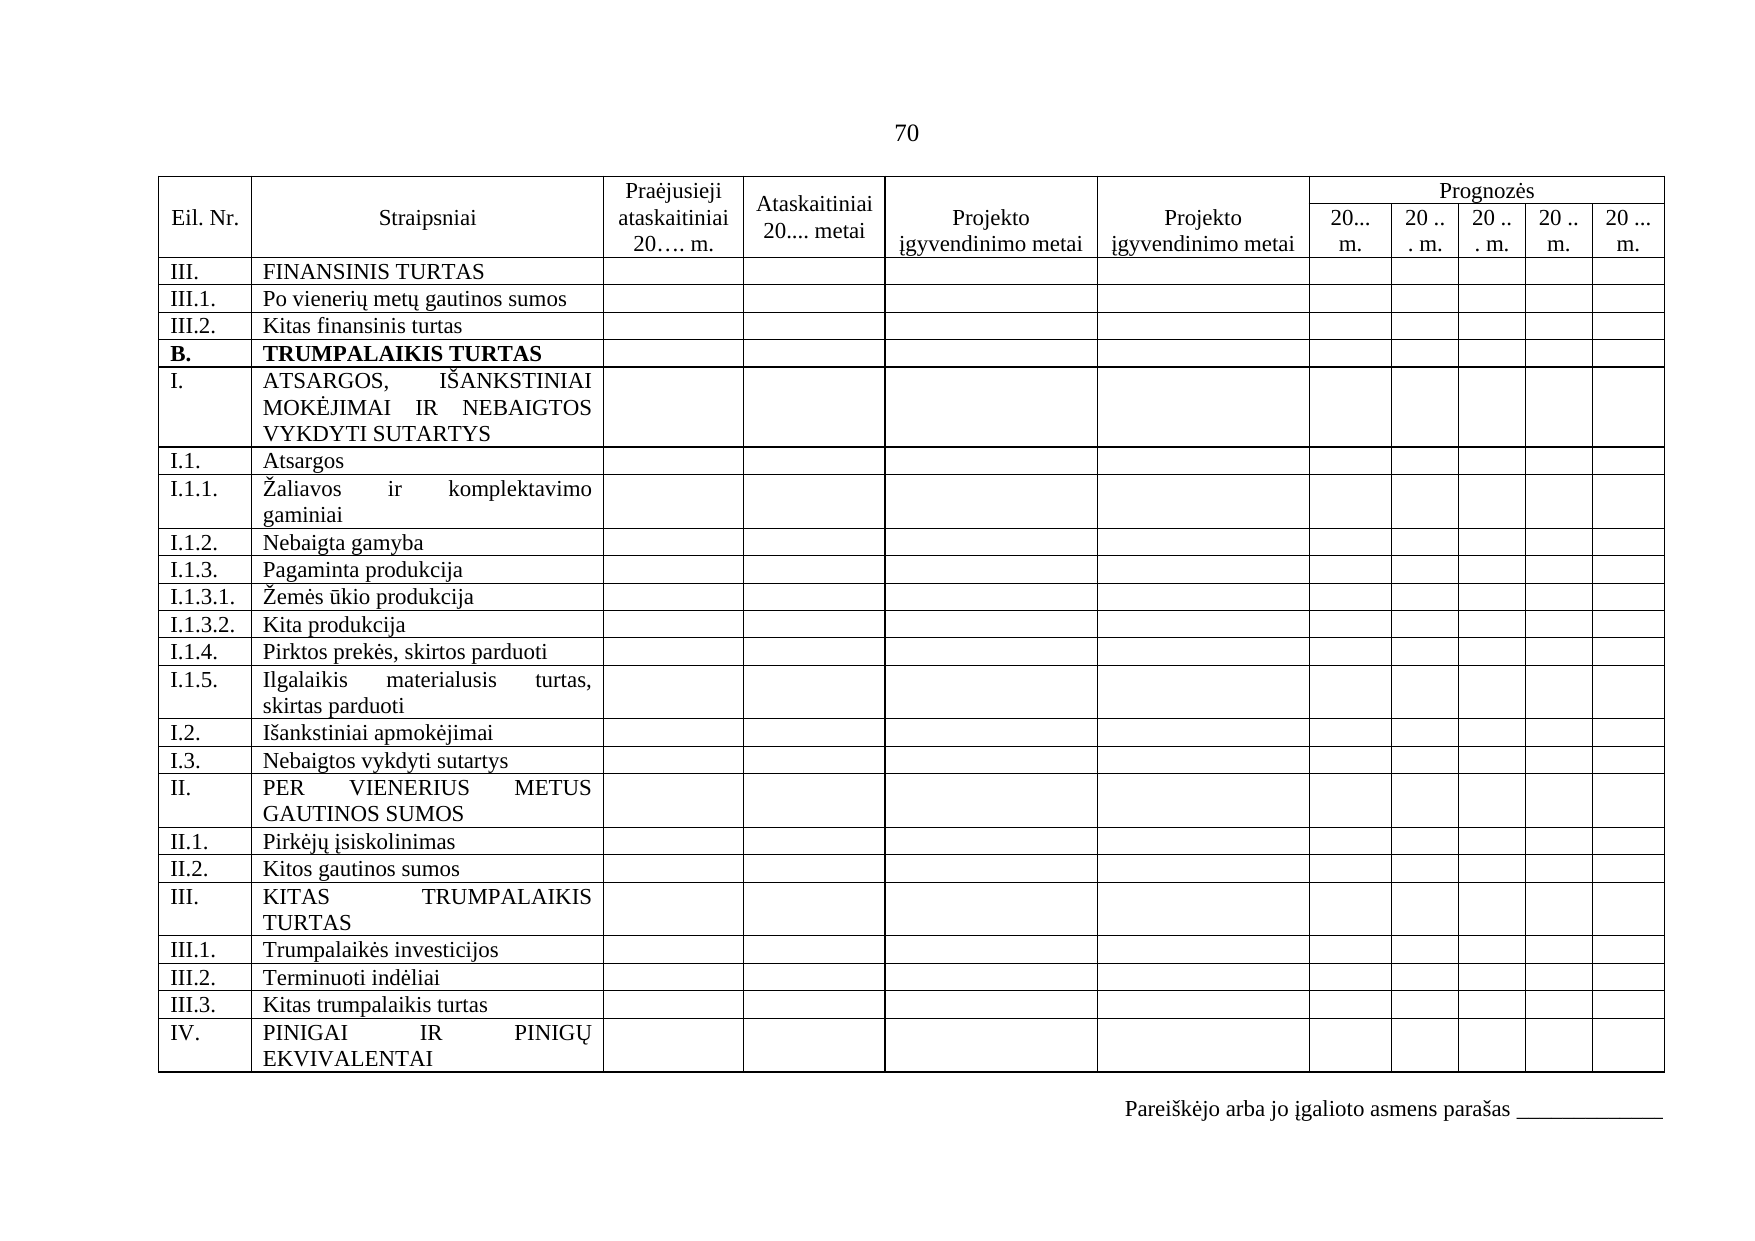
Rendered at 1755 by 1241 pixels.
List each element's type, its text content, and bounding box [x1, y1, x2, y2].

table_cell [1459, 747, 1525, 773]
table_cell [1310, 285, 1391, 312]
table_cell [1459, 666, 1525, 718]
table_cell [1526, 313, 1592, 339]
table_cell [1098, 556, 1309, 582]
table_cell [1392, 368, 1458, 446]
table_cell [604, 368, 743, 446]
table_cell 20 .. m. [1526, 204, 1592, 257]
table_cell [744, 1019, 884, 1071]
table_cell [1392, 719, 1458, 746]
table_cell [886, 991, 1097, 1018]
table_cell [1526, 638, 1592, 664]
table_cell [1593, 475, 1664, 528]
table_cell [1392, 340, 1458, 366]
table_cell 20 ... m. [1459, 204, 1525, 257]
table_cell [1392, 883, 1458, 935]
table_cell III.2. [159, 964, 251, 990]
table_cell [1310, 964, 1391, 990]
table_cell [1310, 448, 1391, 474]
table_cell [1310, 855, 1391, 882]
table_cell Pagaminta produkcija [252, 556, 603, 582]
table_cell [1459, 475, 1525, 528]
table_cell [744, 258, 884, 284]
table_cell [886, 638, 1097, 664]
table_cell [1098, 828, 1309, 854]
table_cell [1459, 529, 1525, 555]
table_cell [604, 584, 743, 610]
table_header Ataskaitiniai 20.... metai [744, 177, 884, 257]
table_cell [886, 448, 1097, 474]
table_cell [886, 774, 1097, 827]
table_cell Kitas finansinis turtas [252, 313, 603, 339]
table_cell [1098, 719, 1309, 746]
table_cell Projekto įgyvendinimo metai [1098, 203, 1309, 257]
table_cell [886, 936, 1097, 963]
table_cell Pirktos prekės, skirtos parduoti [252, 638, 603, 664]
table_cell [604, 828, 743, 854]
table_cell I.1.3.1. [159, 584, 251, 610]
table_cell Ilgalaikis materialusis turtas, skirtas parduoti [252, 666, 603, 718]
table_cell III.1. [159, 285, 251, 312]
table_cell 20 ... m. [1593, 204, 1664, 257]
table_cell [604, 529, 743, 555]
table_cell [886, 828, 1097, 854]
table_cell [1526, 475, 1592, 528]
table_cell [1392, 258, 1458, 284]
table_cell KITAS TRUMPALAIKIS TURTAS [252, 883, 603, 935]
table_cell [886, 584, 1097, 610]
table_cell [886, 556, 1097, 582]
table_cell [1593, 340, 1664, 366]
table_cell [1098, 883, 1309, 935]
table_cell [1593, 1019, 1664, 1071]
table_cell [886, 719, 1097, 746]
table_cell [1310, 883, 1391, 935]
table_cell TRUMPALAIKIS TURTAS [252, 340, 603, 366]
table_cell [744, 666, 884, 718]
table_cell [744, 936, 884, 963]
table_cell [604, 964, 743, 990]
table_cell [1593, 448, 1664, 474]
table_cell [1526, 719, 1592, 746]
table_cell I.1.3.2. [159, 611, 251, 637]
table_cell [1392, 774, 1458, 827]
table_cell [1098, 584, 1309, 610]
table_cell I. [159, 368, 251, 446]
table_cell III.2. [159, 313, 251, 339]
table_cell [744, 964, 884, 990]
table_cell [886, 666, 1097, 718]
table_cell I.1.2. [159, 529, 251, 555]
table_cell [604, 747, 743, 773]
table_cell B. [159, 340, 251, 366]
table_cell Nebaigta gamyba [252, 529, 603, 555]
table_cell [1526, 666, 1592, 718]
table_cell [744, 855, 884, 882]
table_cell [1392, 991, 1458, 1018]
table_cell I.1.1. [159, 475, 251, 528]
table_cell II.2. [159, 855, 251, 882]
table_header Prognozės [1310, 177, 1664, 203]
table_cell [1526, 368, 1592, 446]
table_cell [1526, 936, 1592, 963]
table_cell [604, 719, 743, 746]
table_cell [1459, 584, 1525, 610]
table_cell [1098, 611, 1309, 637]
table_cell [1526, 1019, 1592, 1071]
table_cell [886, 368, 1097, 446]
table_cell [1310, 313, 1391, 339]
table_cell [1310, 475, 1391, 528]
table_cell [1310, 719, 1391, 746]
table_cell [744, 638, 884, 664]
table_cell [1526, 991, 1592, 1018]
table_cell [1310, 1019, 1391, 1071]
table_cell [1098, 529, 1309, 555]
table_cell [1459, 556, 1525, 582]
table_cell [744, 448, 884, 474]
table_header Eil. Nr. [159, 177, 251, 257]
table_cell [604, 936, 743, 963]
table_cell [1526, 855, 1592, 882]
table_cell [1098, 964, 1309, 990]
table_cell [1459, 258, 1525, 284]
table_cell Žemės ūkio produkcija [252, 584, 603, 610]
table_cell [1459, 855, 1525, 882]
table_cell [1593, 611, 1664, 637]
table_cell Trumpalaikės investicijos [252, 936, 603, 963]
table_header Straipsniai [252, 177, 603, 257]
table_cell I.1. [159, 448, 251, 474]
table_cell [1310, 991, 1391, 1018]
table_cell [604, 285, 743, 312]
table_cell [1392, 855, 1458, 882]
table_cell [604, 258, 743, 284]
table_cell [1392, 747, 1458, 773]
table_cell [604, 883, 743, 935]
table_cell [1593, 883, 1664, 935]
table_cell Pirkėjų įsiskolinimas [252, 828, 603, 854]
table_cell [1526, 448, 1592, 474]
table_cell [1392, 529, 1458, 555]
table_cell [1098, 936, 1309, 963]
table_cell [1392, 828, 1458, 854]
table_cell [1593, 936, 1664, 963]
table_cell [744, 774, 884, 827]
table_cell PINIGAI IR PINIGŲ EKVIVALENTAI [252, 1019, 603, 1071]
table_cell [744, 368, 884, 446]
table_cell Kita produkcija [252, 611, 603, 637]
table_cell [744, 475, 884, 528]
table_cell [886, 1019, 1097, 1071]
table_header Praėjusieji ataskaitiniai 20…. m. [604, 177, 743, 257]
table_cell [604, 638, 743, 664]
table_cell [1593, 529, 1664, 555]
table_cell III.3. [159, 991, 251, 1018]
table_cell Išankstiniai apmokėjimai [252, 719, 603, 746]
table_cell [1098, 747, 1309, 773]
table_cell [1526, 747, 1592, 773]
table_cell [886, 611, 1097, 637]
table_cell [886, 313, 1097, 339]
table_cell [1593, 991, 1664, 1018]
table_cell [744, 828, 884, 854]
table_cell [604, 611, 743, 637]
table_cell Terminuoti indėliai [252, 964, 603, 990]
table_cell [1459, 828, 1525, 854]
table_cell IV. [159, 1019, 251, 1071]
table_cell [1392, 964, 1458, 990]
table_cell [1459, 719, 1525, 746]
table_cell [1098, 666, 1309, 718]
table_cell [1098, 475, 1309, 528]
table_cell [1593, 258, 1664, 284]
table_cell [1098, 1019, 1309, 1071]
table_cell [1593, 774, 1664, 827]
table_cell [1459, 285, 1525, 312]
table_cell [604, 340, 743, 366]
table_cell [886, 258, 1097, 284]
table_cell [1392, 285, 1458, 312]
table_cell [1593, 313, 1664, 339]
table_cell I.1.3. [159, 556, 251, 582]
table_cell [744, 991, 884, 1018]
table_cell [604, 666, 743, 718]
table_cell [886, 883, 1097, 935]
table_cell III. [159, 883, 251, 935]
table_cell [1310, 936, 1391, 963]
table_cell [744, 611, 884, 637]
table_cell [1459, 340, 1525, 366]
table_cell [1310, 368, 1391, 446]
table_cell FINANSINIS TURTAS [252, 258, 603, 284]
table_cell III. [159, 258, 251, 284]
table_cell I.3. [159, 747, 251, 773]
table_cell [1310, 666, 1391, 718]
table_cell II. [159, 774, 251, 827]
table_cell [744, 340, 884, 366]
table_cell [744, 584, 884, 610]
table_cell I.1.4. [159, 638, 251, 664]
table_cell [1098, 313, 1309, 339]
table_cell [1310, 774, 1391, 827]
table_cell [1593, 285, 1664, 312]
table_cell Kitas trumpalaikis turtas [252, 991, 603, 1018]
table_cell [1526, 964, 1592, 990]
table_cell [1526, 828, 1592, 854]
table_cell [1526, 883, 1592, 935]
table_cell [604, 1019, 743, 1071]
table_cell I.2. [159, 719, 251, 746]
table_cell [1098, 774, 1309, 827]
table_cell 20 ... m. [1392, 204, 1458, 257]
table_cell [1392, 313, 1458, 339]
table_cell [1593, 638, 1664, 664]
table_cell [744, 529, 884, 555]
table_cell [744, 556, 884, 582]
table_cell [744, 719, 884, 746]
table_cell [1098, 258, 1309, 284]
table_cell [1098, 991, 1309, 1018]
table_cell [1310, 638, 1391, 664]
table_cell [1526, 774, 1592, 827]
table_cell [1310, 556, 1391, 582]
table_cell [604, 448, 743, 474]
table_cell [1593, 747, 1664, 773]
table_cell [1526, 584, 1592, 610]
table_cell [1459, 638, 1525, 664]
table_cell [604, 475, 743, 528]
table_cell [1593, 584, 1664, 610]
table_cell [1459, 936, 1525, 963]
table_cell Nebaigtos vykdyti sutartys [252, 747, 603, 773]
table_cell [604, 855, 743, 882]
table_cell Projekto įgyvendinimo metai [886, 203, 1097, 257]
table_cell [1310, 747, 1391, 773]
table_cell [1098, 855, 1309, 882]
table_cell [886, 747, 1097, 773]
table_cell [1459, 774, 1525, 827]
table_cell [1526, 529, 1592, 555]
table_cell [1593, 719, 1664, 746]
table_cell [1459, 991, 1525, 1018]
table_cell [1593, 666, 1664, 718]
table_cell [604, 774, 743, 827]
table_cell [1392, 936, 1458, 963]
table_header [886, 177, 1097, 203]
table_cell [886, 475, 1097, 528]
table_cell Po vienerių metų gautinos sumos [252, 285, 603, 312]
table_cell [1392, 475, 1458, 528]
table_cell [1526, 285, 1592, 312]
table_cell [1098, 638, 1309, 664]
table_cell PER VIENERIUS METUS GAUTINOS SUMOS [252, 774, 603, 827]
table_cell [1392, 666, 1458, 718]
table_cell [886, 855, 1097, 882]
table_cell [1526, 340, 1592, 366]
table_cell Atsargos [252, 448, 603, 474]
table_cell [1392, 448, 1458, 474]
table_cell [1310, 258, 1391, 284]
table_cell [744, 313, 884, 339]
table_cell [744, 285, 884, 312]
table_cell [1098, 340, 1309, 366]
table_header [1098, 177, 1309, 203]
table_cell 20... m. [1310, 204, 1391, 257]
table_cell [1526, 556, 1592, 582]
table_cell [1310, 611, 1391, 637]
table_cell [1593, 855, 1664, 882]
table_cell II.1. [159, 828, 251, 854]
table_cell [886, 529, 1097, 555]
table_cell [1459, 1019, 1525, 1071]
table_cell I.1.5. [159, 666, 251, 718]
table_cell ATSARGOS, IŠANKSTINIAI MOKĖJIMAI IR NEBAIGTOS VYKDYTI SUTARTYS [252, 368, 603, 446]
table_cell [744, 747, 884, 773]
table_cell [1310, 529, 1391, 555]
table_cell [1098, 368, 1309, 446]
table_cell [1098, 285, 1309, 312]
table_cell [1593, 964, 1664, 990]
table_cell [1526, 258, 1592, 284]
table_cell [1392, 584, 1458, 610]
table_cell [1459, 368, 1525, 446]
table_cell [1310, 340, 1391, 366]
table_cell [1459, 964, 1525, 990]
table_cell [1459, 611, 1525, 637]
table_cell [1310, 828, 1391, 854]
table_cell [1392, 556, 1458, 582]
table_cell [1593, 828, 1664, 854]
table_cell [744, 883, 884, 935]
table_cell Žaliavos ir komplektavimo gaminiai [252, 475, 603, 528]
table_cell [604, 313, 743, 339]
table_cell [1526, 611, 1592, 637]
table_cell [1593, 556, 1664, 582]
table_cell [1459, 313, 1525, 339]
table_cell [1392, 611, 1458, 637]
table_cell [604, 556, 743, 582]
table_cell [886, 340, 1097, 366]
table_cell [886, 964, 1097, 990]
table_cell [1459, 883, 1525, 935]
table_cell [1392, 638, 1458, 664]
table_cell Kitos gautinos sumos [252, 855, 603, 882]
table_cell [1392, 1019, 1458, 1071]
table_cell III.1. [159, 936, 251, 963]
table_cell [1098, 448, 1309, 474]
table_cell [886, 285, 1097, 312]
table_cell [604, 991, 743, 1018]
table_cell [1593, 368, 1664, 446]
table_cell [1459, 448, 1525, 474]
table_cell [1310, 584, 1391, 610]
